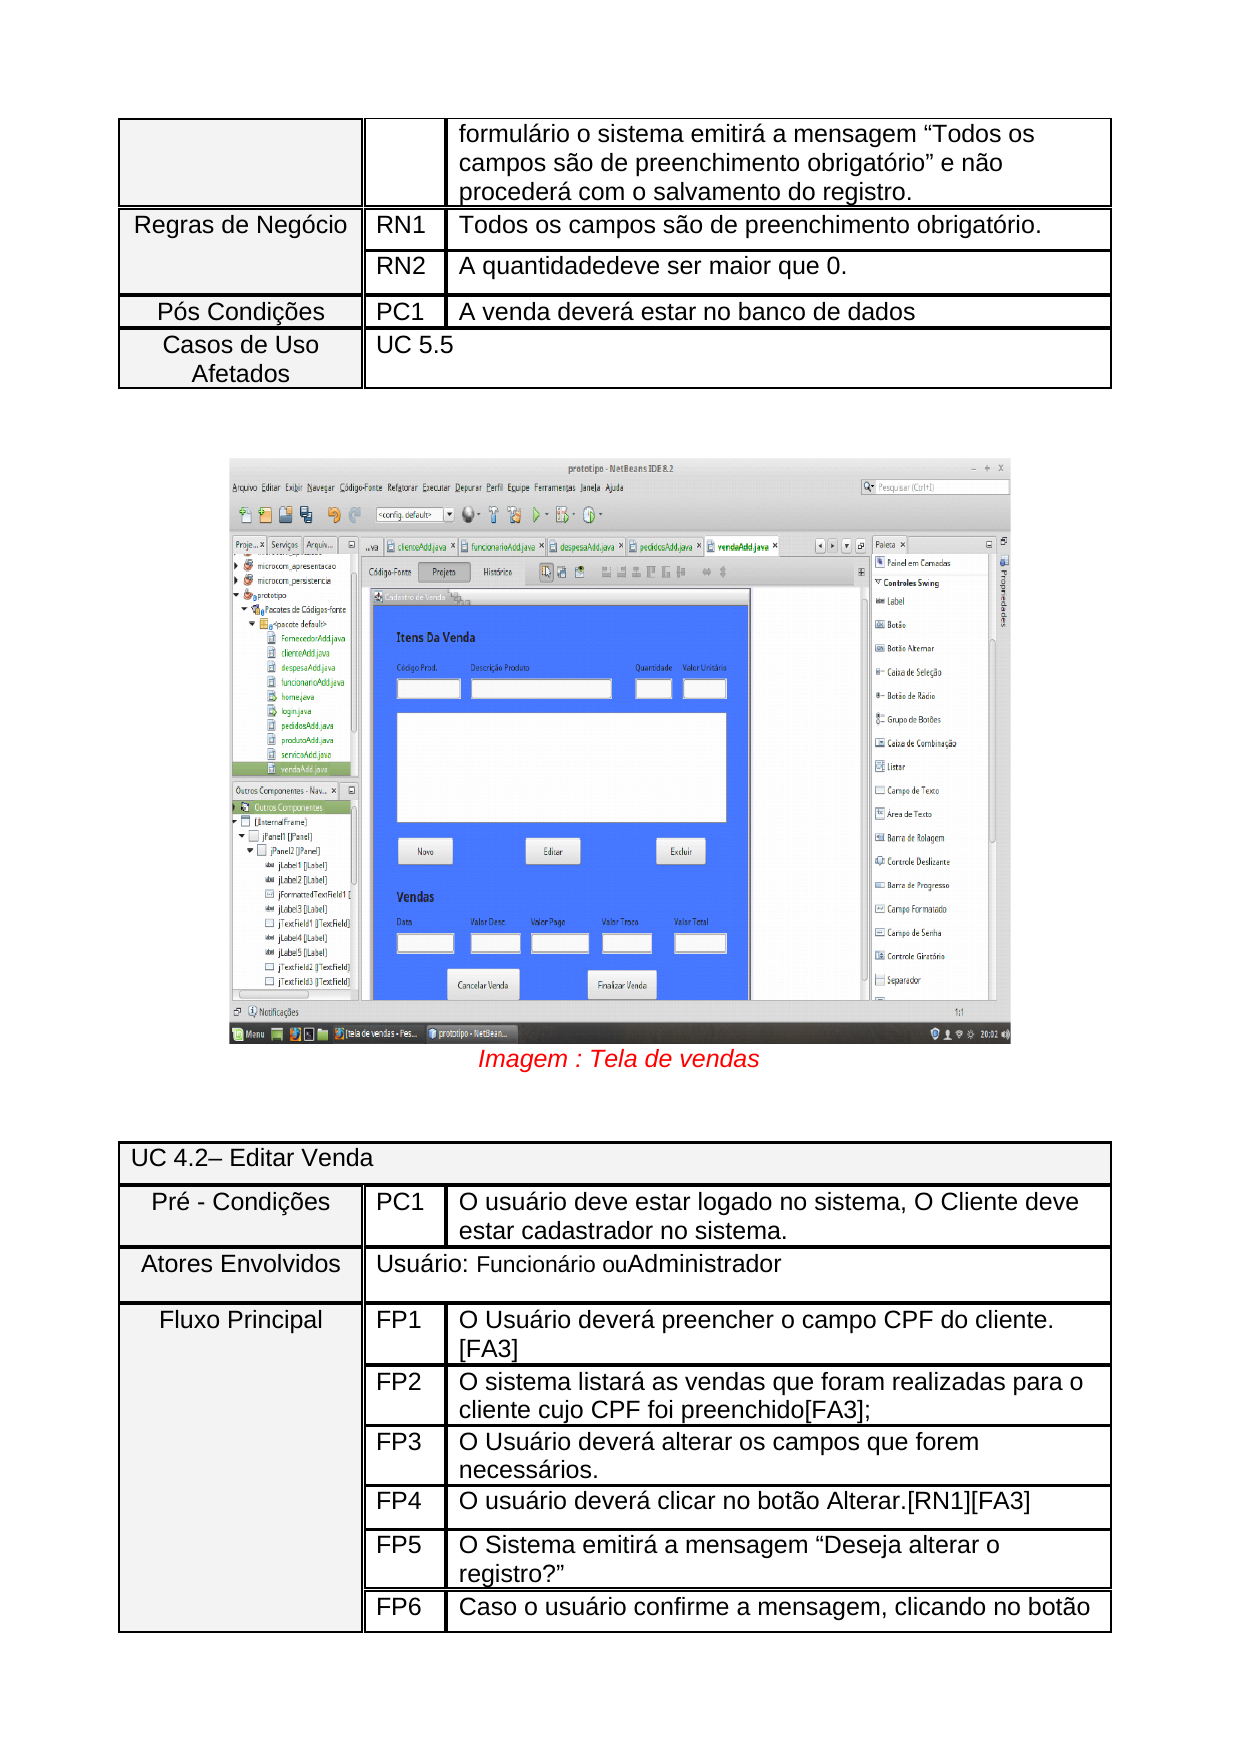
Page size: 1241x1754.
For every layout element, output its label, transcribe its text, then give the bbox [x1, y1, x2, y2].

table_cell [120, 120, 361, 205]
table_cell Regras de Negócio [120, 210, 361, 293]
table_cell O Usuário deverá preencher o campo CPF do cliente.[FA3] [448, 1305, 1110, 1363]
table_cell FP1 [366, 1305, 444, 1363]
table_cell FP6 [366, 1592, 444, 1631]
table_cell FP2 [366, 1367, 444, 1424]
table_cell RN1 [366, 210, 444, 249]
table_cell Usuário: Funcionário ouAdministrador [366, 1249, 1110, 1301]
table_cell PC1 [366, 1187, 444, 1245]
table_cell Pré - Condições [120, 1187, 361, 1245]
table_cell FP4 [366, 1487, 444, 1528]
table_cell FP5 [366, 1531, 444, 1587]
text Imagem : Tela de vendas [118, 458, 1122, 1073]
table_cell O usuário deverá clicar no botão Alterar.[RN1][FA3] [448, 1487, 1110, 1528]
table_cell O sistema listará as vendas que foram realizadas para o cliente cujo CPF foi preenchido[FA3]; [448, 1367, 1110, 1424]
table_cell FP3 [366, 1427, 444, 1484]
table_cell Casos de Uso Afetados [120, 330, 361, 387]
table_cell formulário o sistema emitirá a mensagem “Todos os campos são de preenchimento obrigatório” e não procederá com o salvamento do registro. [448, 119, 1110, 205]
table_cell UC 5.5 [366, 330, 1110, 387]
table_cell O usuário deve estar logado no sistema, O Cliente deve estar cadastrador no sistema. [448, 1187, 1110, 1245]
table_cell O Sistema emitirá a mensagem “Deseja alterar o registro?” [448, 1531, 1110, 1587]
table_cell Pós Condições [120, 297, 361, 326]
table_cell [366, 119, 444, 205]
table_cell Atores Envolvidos [120, 1249, 361, 1301]
table_cell RN2 [366, 252, 444, 293]
table_cell Fluxo Principal [120, 1305, 361, 1631]
table_cell O Usuário deverá alterar os campos que forem necessários. [448, 1427, 1110, 1484]
table_cell PC1 [366, 297, 444, 326]
table_header UC 4.2– Editar Venda [120, 1144, 1110, 1183]
table_cell Caso o usuário confirme a mensagem, clicando no botão [448, 1592, 1110, 1631]
table_cell A venda deverá estar no banco de dados [448, 297, 1110, 326]
table_cell A quantidadedeve ser maior que 0. [448, 252, 1110, 293]
table_cell Todos os campos são de preenchimento obrigatório. [448, 210, 1110, 249]
